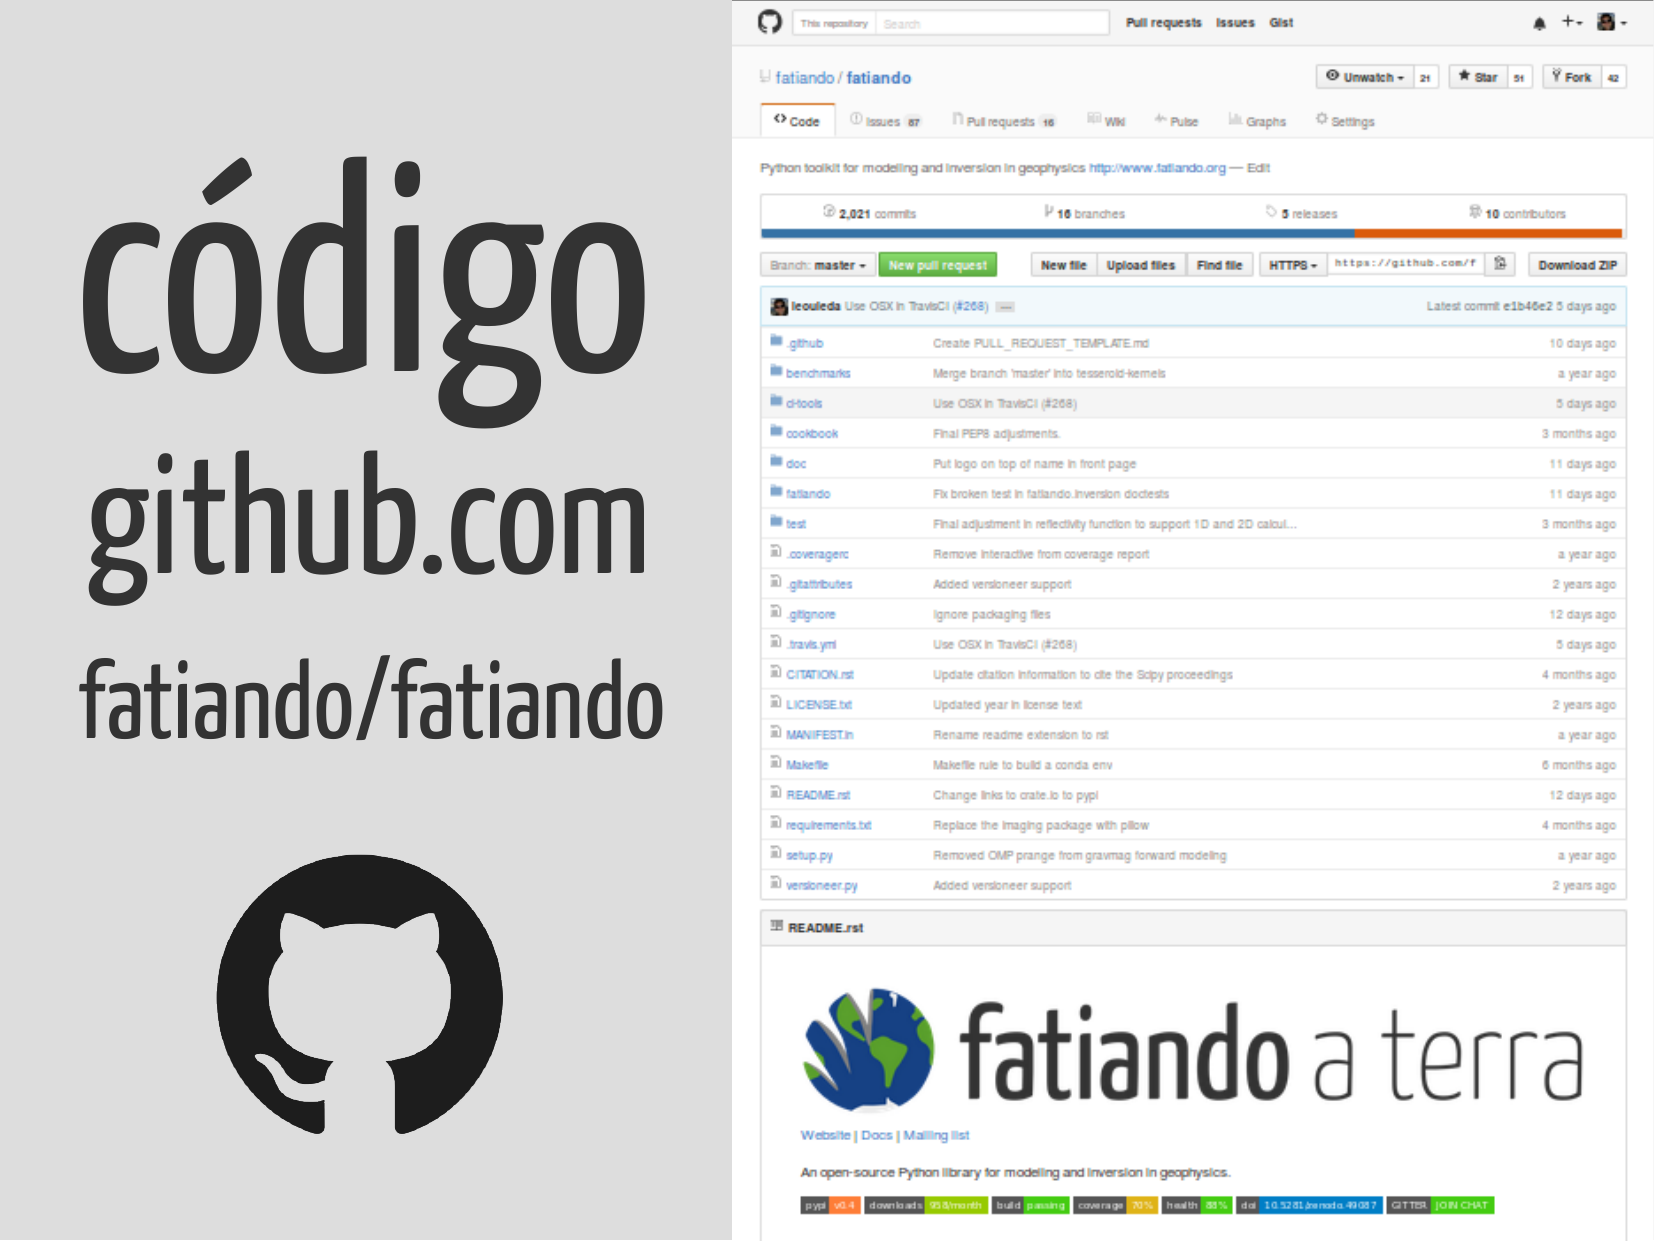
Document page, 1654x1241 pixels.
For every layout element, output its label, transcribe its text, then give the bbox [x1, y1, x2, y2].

picture [211, 850, 508, 1141]
text_box fatiando/fatiando [29, 627, 715, 768]
title código [18, 66, 709, 426]
text_box github.com [70, 413, 668, 607]
picture [732, 0, 1654, 1241]
